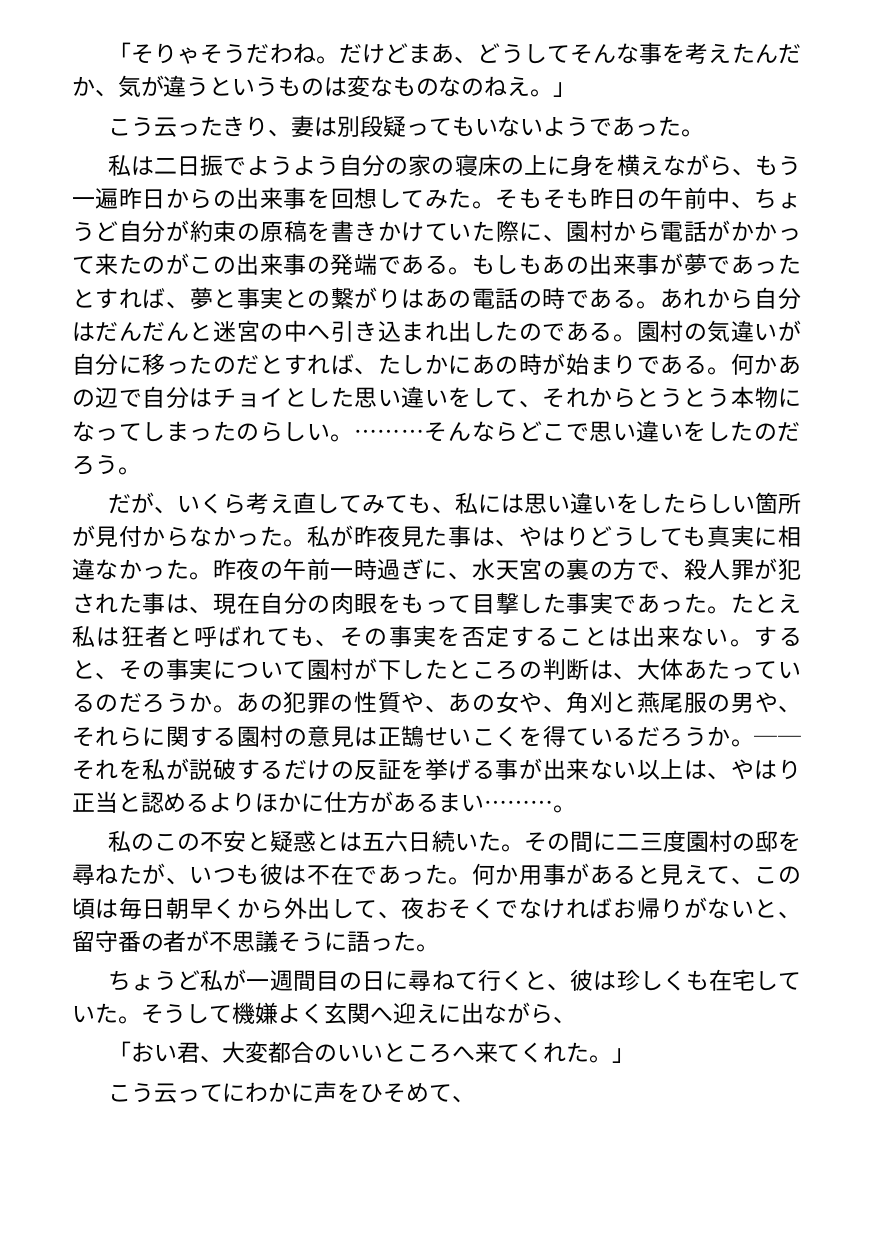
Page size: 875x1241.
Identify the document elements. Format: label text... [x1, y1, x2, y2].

text こう云ったきり、妻は別段疑ってもいないようであった。 [72, 108, 802, 142]
text 私のこの不安と疑惑とは五六日続いた。その間に二三度園村の邸を尋ねたが、いつも彼は不在であった。何か用事があると見えて、この頃は毎日朝早くから外出して、夜おそくでなければお帰りがないと、留守番の者が不思議そうに語った。 [72, 824, 802, 957]
text 「そりゃそうだわね。だけどまあ、どうしてそんな事を考えたんだか、気が違うというものは変なものなのねえ。」 [72, 36, 802, 102]
text 「おい君、大変都合のいいところへ来てくれた。」 [72, 1035, 802, 1068]
text こう云ってにわかに声をひそめて、 [72, 1074, 802, 1108]
text 私は二日振でようよう自分の家の寝床の上に身を横えながら、もう一遍昨日からの出来事を回想してみた。そもそも昨日の午前中、ちょうど自分が約束の原稿を書きかけていた際に、園村から電話がかかって来たのがこの出来事の発端である。もしもあの出来事が夢であったとすれば、夢と事実との繋がりはあの電話の時である。あれから自分はだんだんと迷宮の中へ引き込まれ出したのである。園村の気違いが自分に移ったのだとすれば、たしかにあの時が始まりである。何かあの辺で自分はチョイとした思い違いをして、それからとうとう本物になってしまったのらしい。………そんならどこで思い違いをしたのだろう。 [72, 148, 802, 480]
text だが、いくら考え直してみても、私には思い違いをしたらしい箇所が見付からなかった。私が昨夜見た事は、やはりどうしても真実に相違なかった。昨夜の午前一時過ぎに、水天宮の裏の方で、殺人罪が犯された事は、現在自分の肉眼をもって目撃した事実であった。たとえ私は狂者と呼ばれても、その事実を否定することは出来ない。すると、その事実について園村が下したところの判断は、大体あたっているのだろうか。あの犯罪の性質や、あの女や、角刈と燕尾服の男や、それらに関する園村の意見は正鵠せいこくを得ているだろうか。──それを私が説破するだけの反証を挙げる事が出来ない以上は、やはり正当と認めるよりほかに仕方があるまい………。 [72, 486, 802, 818]
text ちょうど私が一週間目の日に尋ねて行くと、彼は珍しくも在宅していた。そうして機嫌よく玄関へ迎えに出ながら、 [72, 963, 802, 1029]
